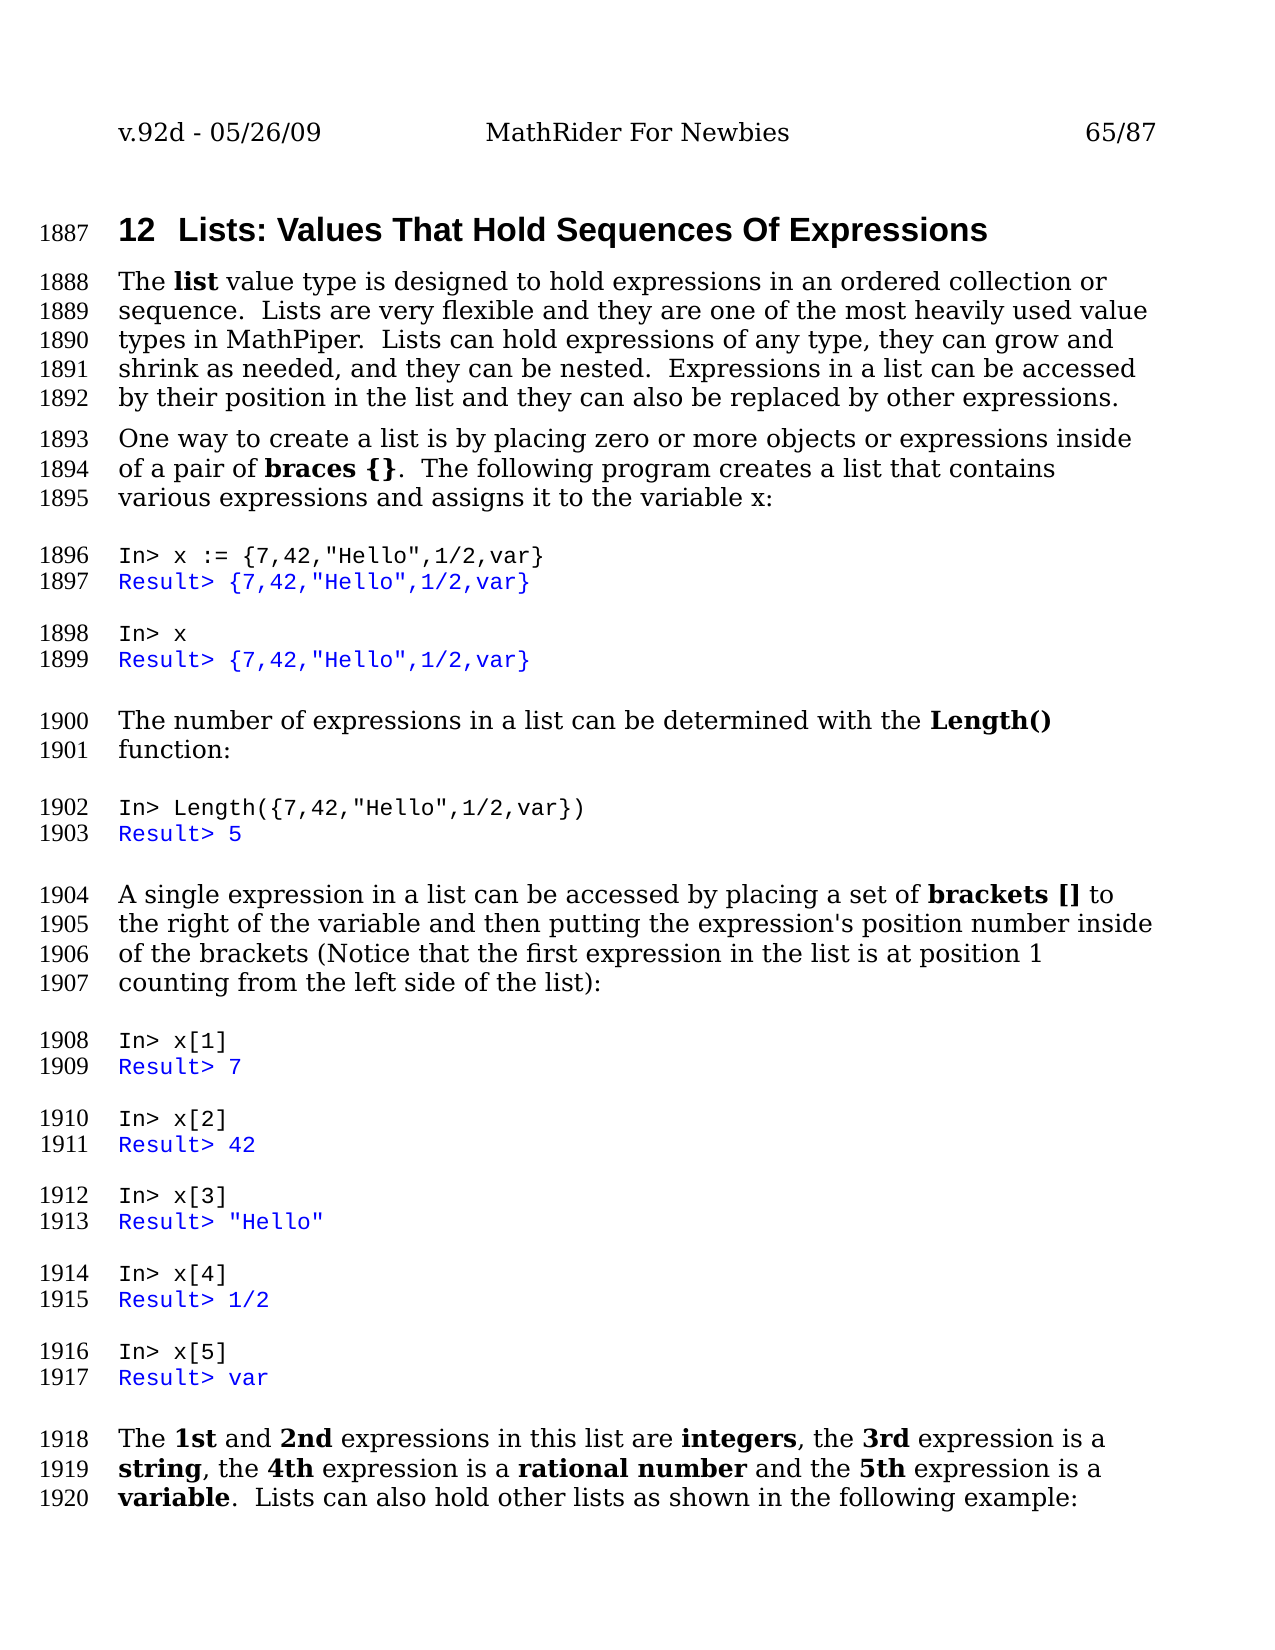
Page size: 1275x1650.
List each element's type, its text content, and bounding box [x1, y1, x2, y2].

text In> x[4] [118, 1263, 1157, 1288]
subtitle Lists: Values That Hold Sequences Of Expressions [118, 210, 1157, 248]
text Result> 5 [118, 822, 1157, 848]
text The number of expressions in a list can be determined with the Length() function: [118, 706, 1157, 764]
text Result> var [118, 1366, 1157, 1392]
text In> Length({7,42,"Hello",1/2,var}) [118, 796, 1157, 822]
text Result> "Hello" [118, 1211, 1157, 1237]
text In> x := {7,42,"Hello",1/2,var} [118, 544, 1157, 570]
text Result> {7,42,"Hello",1/2,var} [118, 570, 1157, 596]
text In> x[3] [118, 1185, 1157, 1211]
text Result> {7,42,"Hello",1/2,var} [118, 648, 1157, 674]
text In> x [118, 622, 1157, 648]
text A single expression in a list can be accessed by placing a set of brackets [] to the right of the variable and then putting the expression's position number inside of the brackets (Notice that the first expression in the list is at position 1 counting from the left side of the list): [118, 880, 1157, 997]
text The 1st and 2nd expressions in this list are integers, the 3rd expression is a string, the 4th expression is a rational number and the 5th expression is a variable. Lists can also hold other lists as shown in the following example: [118, 1424, 1157, 1512]
text In> x[5] [118, 1340, 1157, 1366]
text The list value type is designed to hold expressions in an ordered collection or sequence. Lists are very flexible and they are one of the most heavily used value types in MathPiper. Lists can hold expressions of any type, they can grow and shrink as needed, and they can be nested. Expressions in a list can be accessed by their position in the list and they can also be replaced by other expressions. [118, 266, 1157, 412]
text Result> 42 [118, 1133, 1157, 1159]
text In> x[2] [118, 1107, 1157, 1133]
text In> x[1] [118, 1029, 1157, 1055]
text Result> 7 [118, 1055, 1157, 1081]
text Result> 1/2 [118, 1288, 1157, 1314]
text One way to create a list is by placing zero or more objects or expressions inside of a pair of braces {}. The following program creates a list that contains various expressions and assigns it to the variable x: [118, 424, 1157, 512]
